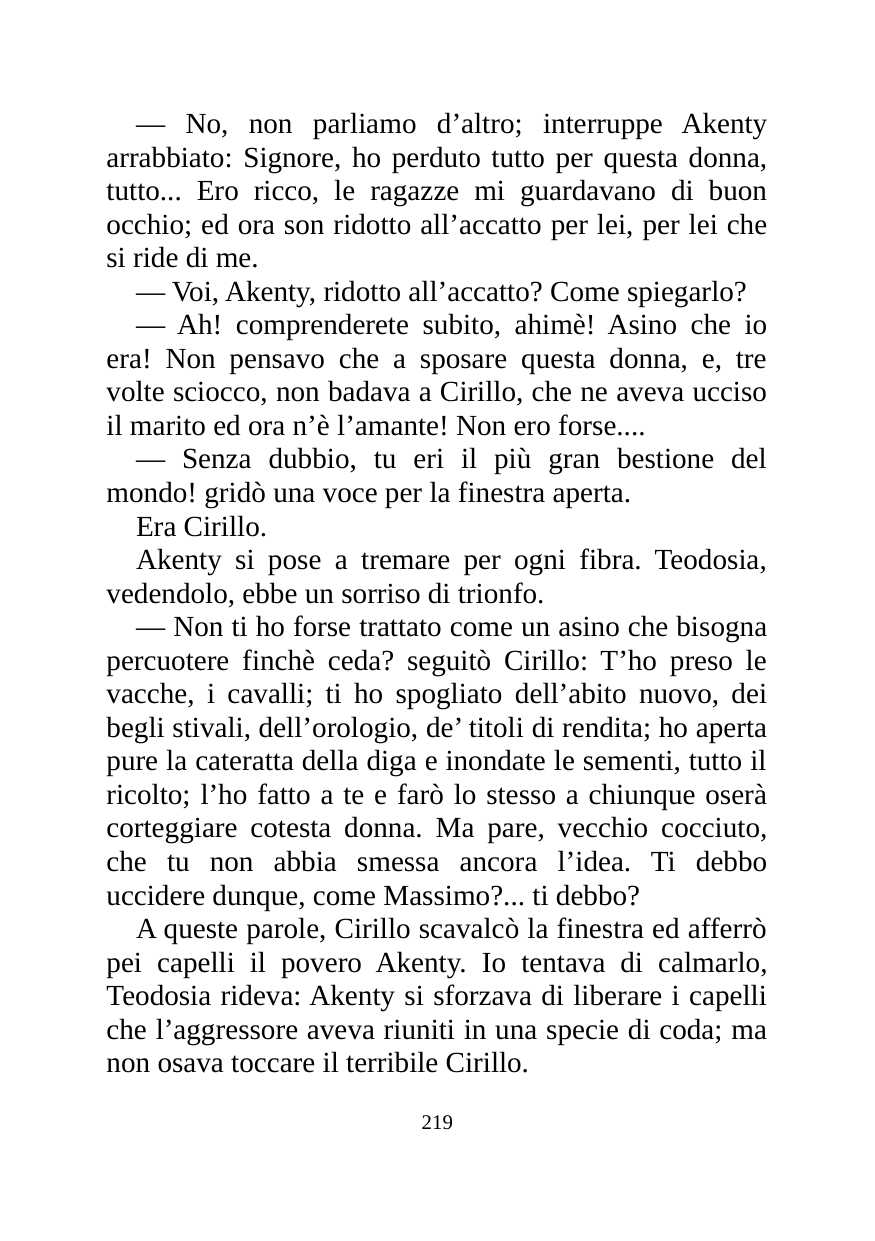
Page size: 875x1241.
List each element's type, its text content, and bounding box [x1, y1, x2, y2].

text — Senza dubbio, tu eri il più gran bestione del mondo! gridò una voce per la finestra aperta. [106, 442, 768, 509]
text — Ah! comprenderete subito, ahimè! Asino che io era! Non pensavo che a sposare questa donna, e, tre volte sciocco, non badava a Cirillo, che ne aveva ucciso il marito ed ora n’è l’amante! Non ero forse.... [106, 307, 768, 442]
text Era Cirillo. [106, 509, 768, 542]
text — Voi, Akenty, ridotto all’accatto? Come spiegarlo? [106, 274, 768, 307]
text Akenty si pose a tremare per ogni fibra. Teodosia, vedendolo, ebbe un sorriso di trionfo. [106, 542, 768, 609]
text A queste parole, Cirillo scavalcò la finestra ed afferrò pei capelli il povero Akenty. Io tentava di calmarlo, Teodosia rideva: Akenty si sforzava di liberare i capelli che l’aggressore aveva riuniti in una specie di coda; ma non osava toccare il terribile Cirillo. [106, 911, 768, 1079]
text — No, non parliamo d’altro; interruppe Akenty arrabbiato: Signore, ho perduto tutto per questa donna, tutto... Ero ricco, le ragazze mi guardavano di buon occhio; ed ora son ridotto all’accatto per lei, per lei che si ride di me. [106, 106, 768, 274]
text — Non ti ho forse trattato come un asino che bisogna percuotere finchè ceda? seguitò Cirillo: T’ho preso le vacche, i cavalli; ti ho spogliato dell’abito nuovo, dei begli stivali, dell’orologio, de’ titoli di rendita; ho aperta pure la cateratta della diga e inondate le sementi, tutto il ricolto; l’ho fatto a te e farò lo stesso a chiunque oserà corteggiare cotesta donna. Ma pare, vecchio cocciuto, che tu non abbia smessa ancora l’idea. Ti debbo uccidere dunque, come Massimo?... ti debbo? [106, 609, 768, 911]
